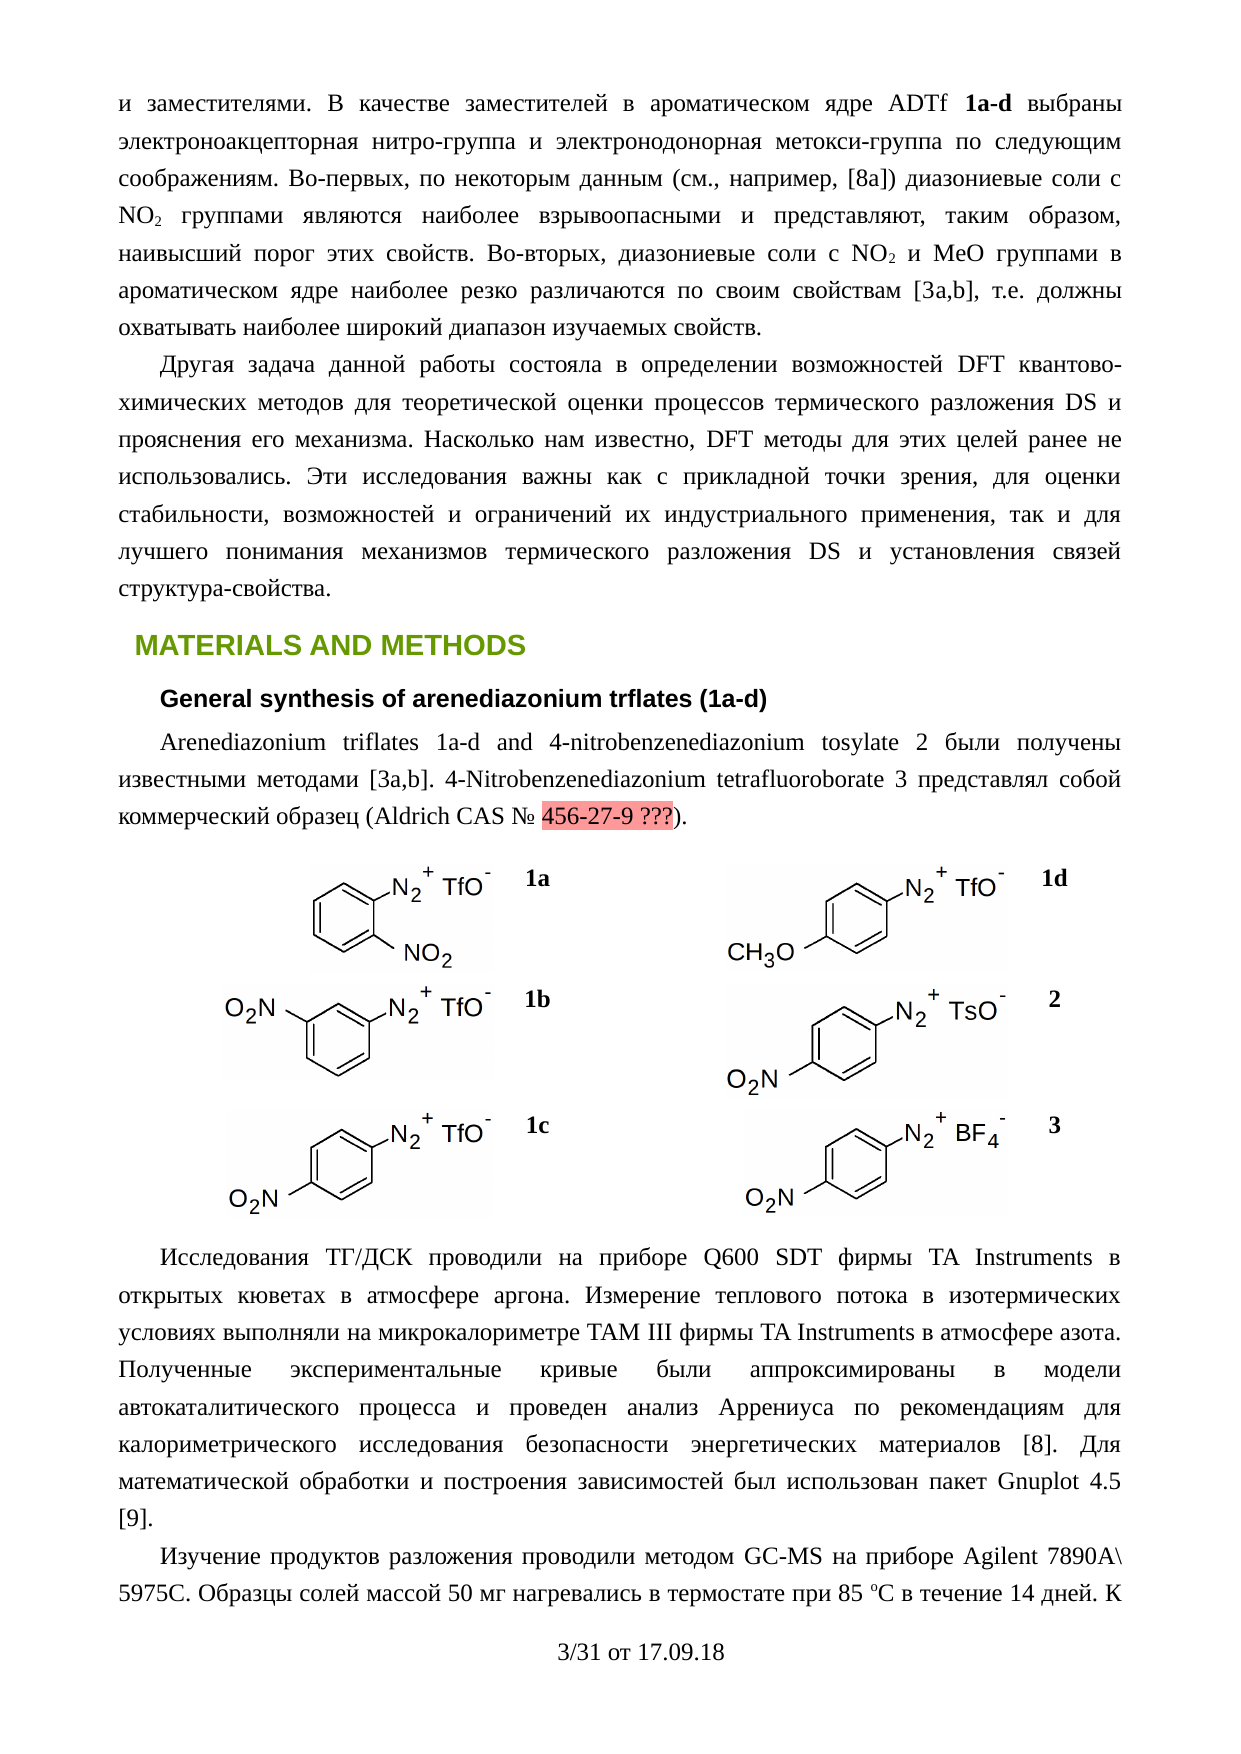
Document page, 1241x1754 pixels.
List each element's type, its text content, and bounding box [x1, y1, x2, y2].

table_cell [145, 979, 499, 1104]
text Изучение продуктов разложения проводили методом GC-MS на приборе Agilent 7890A\5975C. Образцы солей массой 50 мг нагревались в термостате при 85 оС в течение 14 дней. К [118, 1541, 1122, 1607]
table_cell [576, 1105, 1013, 1224]
subtitle MATERIALS AND METHODS [118, 628, 1122, 662]
table_cell 1c [499, 1105, 576, 1224]
table_cell 3 [1014, 1105, 1096, 1224]
picture [221, 984, 494, 1080]
table_cell 1b [499, 979, 576, 1104]
table_cell [576, 979, 1013, 1104]
table_header 1a [499, 858, 576, 979]
list Другая задача данной работы состояла в определении возможностей DFT квантово-химических методов для теоретической оценки процессов термического разложения DS и прояснения его механизма. Насколько нам известно, DFT методы для этих целей ранее не использовались. Эти исследования важны как с прикладной точки зрения, для оценки стабильности, возможностей и ограничений их индустриального применения, так и для лучшего понимания механизмов термического разложения DS и установления связей структура-свойства. [118, 349, 1122, 602]
subtitle General synthesis of arenediazonium trflates (1a-d) [118, 684, 1122, 712]
text Исследования ТГ/ДСК проводили на приборе Q600 SDT фирмы TA Instruments в открытых кюветах в атмосфере аргона. Измерение теплового потока в изотермических условиях выполняли на микрокалориметре TAM III фирмы TA Instruments в атмосфере азота. Полученные экспериментальные кривые были аппроксимированы в модели автокаталитического процесса и проведен анализ Аррениуса по рекомендациям для калориметрического исследования безопасности энергетических материалов [8]. Для математической обработки и построения зависимостей был использован пакет Gnuplot 4.5 [9]. [118, 1242, 1122, 1532]
picture [309, 863, 494, 973]
table_header 1d [1014, 858, 1096, 979]
picture [725, 863, 1008, 971]
picture [724, 984, 1008, 1099]
table_cell 2 [1014, 979, 1096, 1104]
list Arenediazonium triflates 1a-d and 4-nitrobenzenediazonium tosylate 2 были получены известными методами [3a,b]. 4-Nitrobenzenediazonium tetrafluoroborate 3 представлял собой коммерческий образец (Aldrich CAS № 456-27-9 ???). [118, 727, 1122, 830]
list и заместителями. В качестве заместителей в ароматическом ядре ADTf 1a-d выбраны электроноакцепторная нитро-группа и электронодонорная метокси-группа по следующим соображениям. Во-первых, по некоторым данным (см., например, [8a]) диазониевые соли с NO2 группами являются наиболее взрывоопасными и представляют, таким образом, наивысший порог этих свойств. Во-вторых, диазониевые соли с NO2 и MeO группами в ароматическом ядре наиболее резко различаются по своим свойствам [3a,b], т.е. должны охватывать наиболее широкий диапазон изучаемых свойств. [118, 88, 1122, 341]
table_header [576, 858, 1013, 979]
picture [744, 1110, 1008, 1216]
table_cell [145, 1105, 499, 1224]
picture [226, 1110, 494, 1218]
table_header [145, 858, 499, 979]
